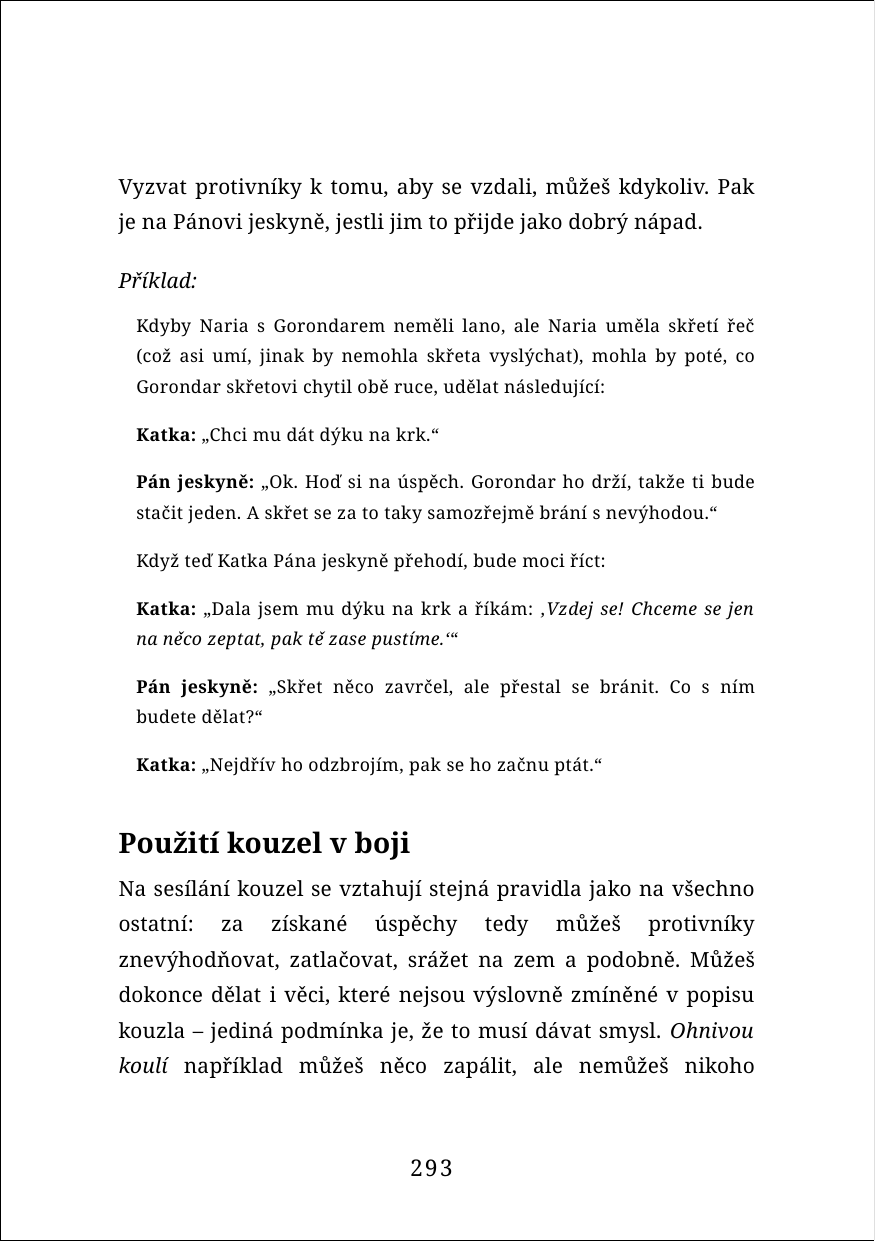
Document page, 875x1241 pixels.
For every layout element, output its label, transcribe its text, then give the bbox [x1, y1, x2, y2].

text Katka: „Nejdřív ho odzbrojím, pak se ho začnu ptát.“ [136, 752, 756, 776]
text Příklad: [118, 266, 756, 295]
text Katka: „Chci mu dát dýku na krk.“ [136, 422, 756, 446]
text Vyzvat protivníky k tomu, aby se vzdali, můžeš kdykoliv. Pak je na Pánovi jeskyně, jestli jim to přijde jako dobrý nápad. [118, 172, 756, 236]
text Katka: „Dala jsem mu dýku na krk a říkám: ‚Vzdej se! Chceme se jen na něco zeptat, pak tě zase pustíme.‘“ [136, 596, 756, 650]
text Na sesílání kouzel se vztahují stejná pravidla jako na všechno ostatní: za získané úspěchy tedy můžeš protivníky znevýhodňovat, zatlačovat, srážet na zem a podobně. Můžeš dokonce dělat i věci, které nejsou výslovně zmíněné v popisu kouzla – jediná podmínka je, že to musí dávat smysl. Ohnivou koulí například můžeš něco zapálit, ale nemůžeš nikoho [118, 874, 756, 1080]
subtitle Použití kouzel v boji [118, 824, 756, 862]
text Pán jeskyně: „Ok. Hoď si na úspěch. Gorondar ho drží, takže ti bude stačit jeden. A skřet se za to taky samozřejmě brání s nevýhodou.“ [136, 470, 756, 524]
text Když teď Katka Pána jeskyně přehodí, bude moci říct: [136, 548, 756, 572]
text Pán jeskyně: „Skřet něco zavrčel, ale přestal se bránit. Co s ním budete dělat?“ [136, 674, 756, 728]
text Kdyby Naria s Gorondarem neměli lano, ale Naria uměla skřetí řeč (což asi umí, jinak by nemohla skřeta vyslýchat), mohla by poté, co Gorondar skřetovi chytil obě ruce, udělat následující: [136, 314, 756, 398]
